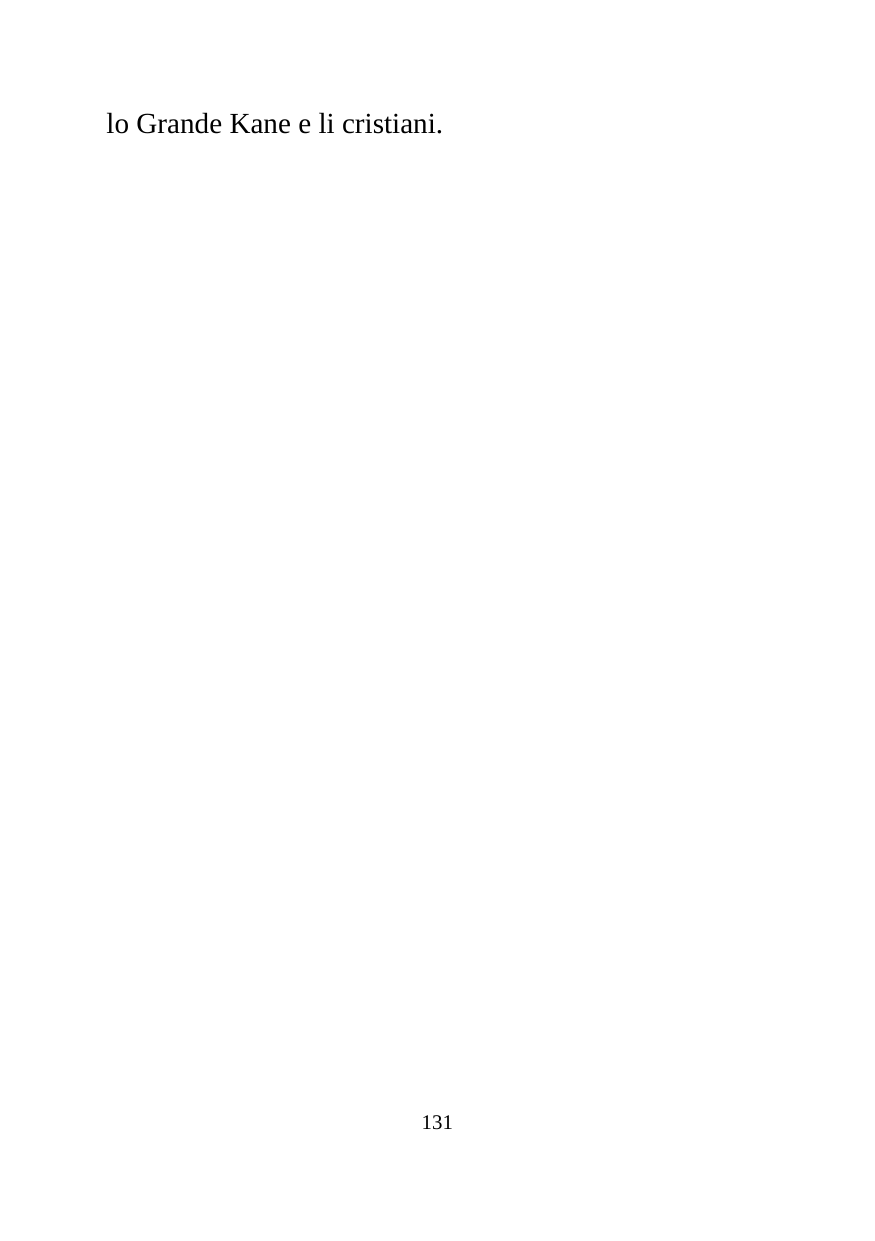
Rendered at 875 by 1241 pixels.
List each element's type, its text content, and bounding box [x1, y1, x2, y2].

text lo Grande Kane e li cristiani. [106, 106, 768, 140]
